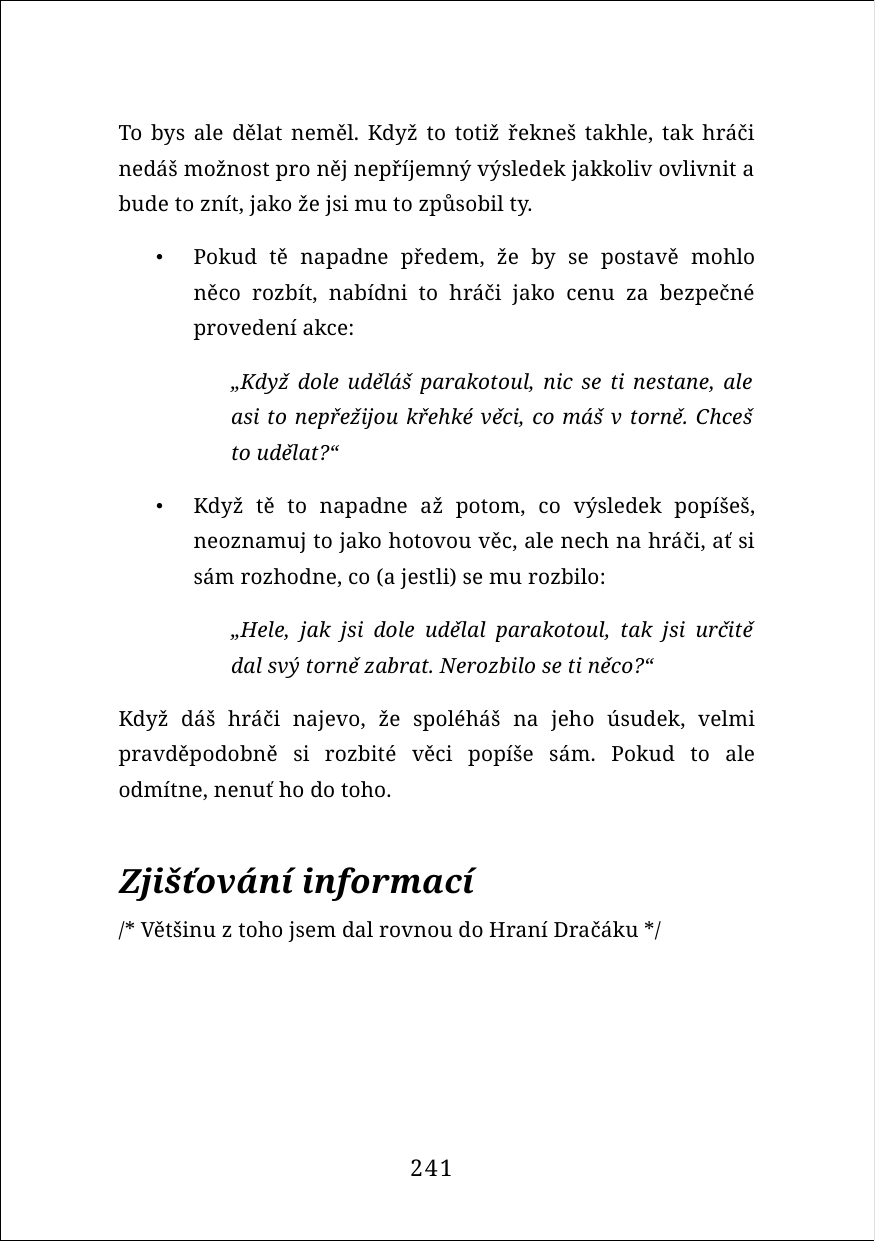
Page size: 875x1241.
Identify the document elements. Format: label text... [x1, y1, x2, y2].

text To bys ale dělat neměl. Když to totiž řekneš takhle, tak hráči nedáš možnost pro něj nepříjemný výsledek jakkoliv ovlivnit a bude to znít, jako že jsi mu to způsobil ty. [118, 118, 756, 218]
text /* Většinu z toho jsem dal rovnou do Hraní Dračáku */ [118, 915, 756, 943]
text Když dáš hráči najevo, že spoléháš na jeho úsudek, velmi pravděpodobně si rozbité věci popíše sám. Pokud to ale odmítne, nenuť ho do toho. [118, 704, 756, 803]
list „Když dole uděláš parakotoul, nic se ti nestane, ale asi to nepřežijou křehké věci, co máš v torně. Chceš to udělat?“ [193, 367, 756, 466]
list „Hele, jak jsi dole udělal parakotoul, tak jsi určitě dal svý torně zabrat. Nerozbilo se ti něco?“ [193, 615, 756, 679]
list Když tě to napadne až potom, co výsledek popíšeš, neoznamuj to jako hotovou věc, ale nech na hráči, ať si sám rozhodne, co (a jestli) se mu rozbilo: [156, 491, 756, 591]
list Pokud tě napadne předem, že by se postavě mohlo něco rozbít, nabídni to hráči jako cenu za bezpečné provedení akce: [156, 242, 756, 342]
subtitle Zjišťování informací [118, 858, 756, 903]
